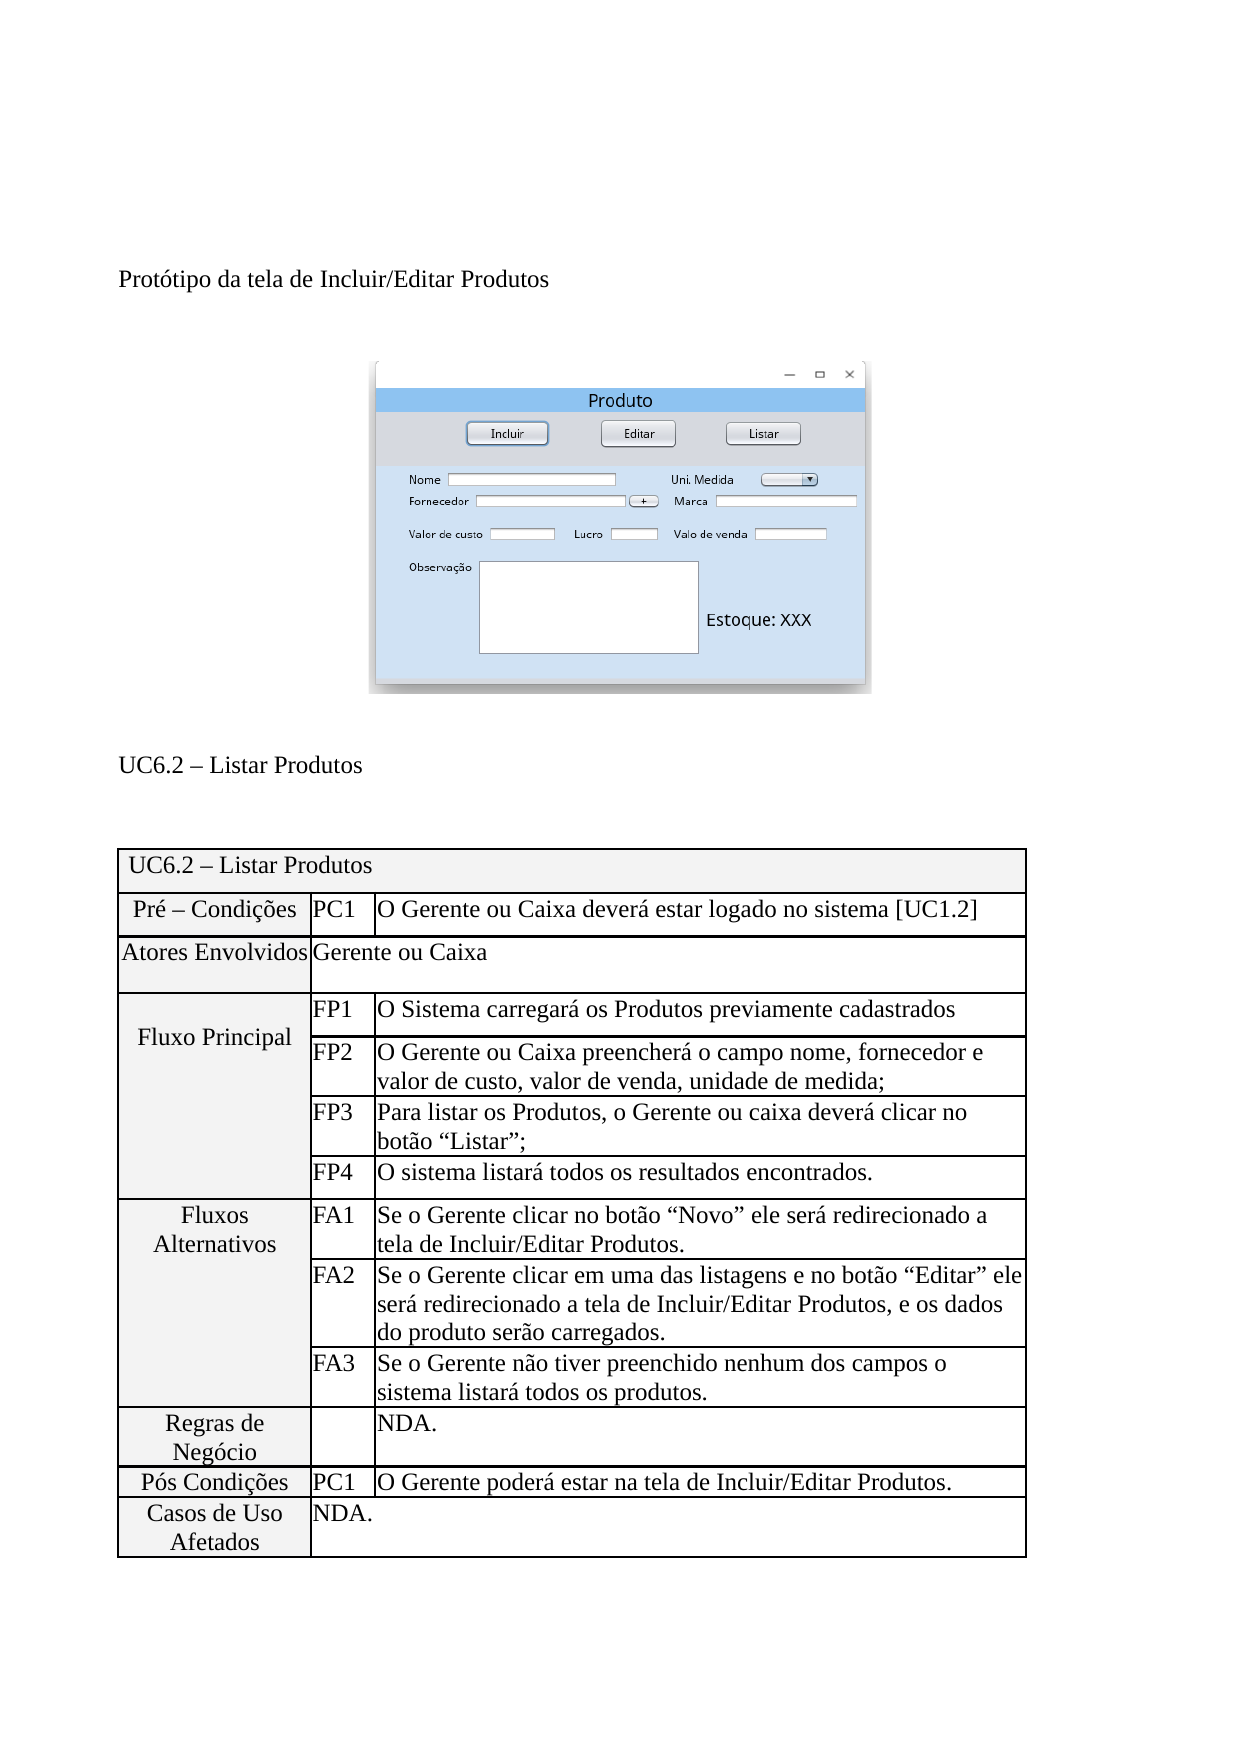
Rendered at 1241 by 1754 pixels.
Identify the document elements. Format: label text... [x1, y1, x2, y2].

table_header UC6.2 – Listar Produtos [119, 850, 1025, 892]
table_cell FA1 [312, 1200, 374, 1258]
table_cell Regras de Negócio [119, 1408, 310, 1465]
table_cell Atores Envolvidos [119, 938, 310, 992]
table_cell O Gerente ou Caixa deverá estar logado no sistema [UC1.2] [376, 894, 1025, 935]
table_cell Fluxo Principal [119, 994, 310, 1198]
table_cell FP4 [312, 1157, 374, 1198]
table_cell PC1 [312, 894, 374, 935]
table_cell PC1 [312, 1468, 374, 1496]
table_cell Fluxos Alternativos [119, 1200, 310, 1406]
text UC6.2 – Listar Produtos [118, 751, 1122, 779]
table_cell FP1 [312, 994, 374, 1035]
table_cell O Gerente poderá estar na tela de Incluir/Editar Produtos. [376, 1468, 1025, 1496]
table_cell FA3 [312, 1348, 374, 1406]
table_cell Pré – Condições [119, 894, 310, 935]
table_cell FP2 [312, 1038, 374, 1095]
table_cell O sistema listará todos os resultados encontrados. [376, 1157, 1025, 1198]
table_cell FA2 [312, 1260, 374, 1346]
picture [368, 361, 872, 694]
table_cell FP3 [312, 1097, 374, 1154]
table_cell [312, 1408, 374, 1465]
table_cell NDA. [376, 1408, 1025, 1465]
table_cell Casos de Uso Afetados [119, 1498, 310, 1556]
table_cell Pós Condições [119, 1468, 310, 1496]
table_cell Para listar os Produtos, o Gerente ou caixa deverá clicar no botão “Listar”; [376, 1097, 1025, 1154]
table_cell Se o Gerente clicar no botão “Novo” ele será redirecionado a tela de Incluir/Editar Produtos. [376, 1200, 1025, 1258]
text Protótipo da tela de Incluir/Editar Produtos [118, 264, 1122, 293]
table_cell Se o Gerente clicar em uma das listagens e no botão “Editar” ele será redirecionado a tela de Incluir/Editar Produtos, e os dados do produto serão carregados. [376, 1260, 1025, 1346]
table_cell O Sistema carregará os Produtos previamente cadastrados [376, 994, 1025, 1035]
table_cell Gerente ou Caixa [312, 938, 1025, 992]
table_cell NDA. [312, 1498, 1025, 1556]
table_cell O Gerente ou Caixa preencherá o campo nome, fornecedor e valor de custo, valor de venda, unidade de medida; [376, 1038, 1025, 1095]
table_cell Se o Gerente não tiver preenchido nenhum dos campos o sistema listará todos os produtos. [376, 1348, 1025, 1406]
